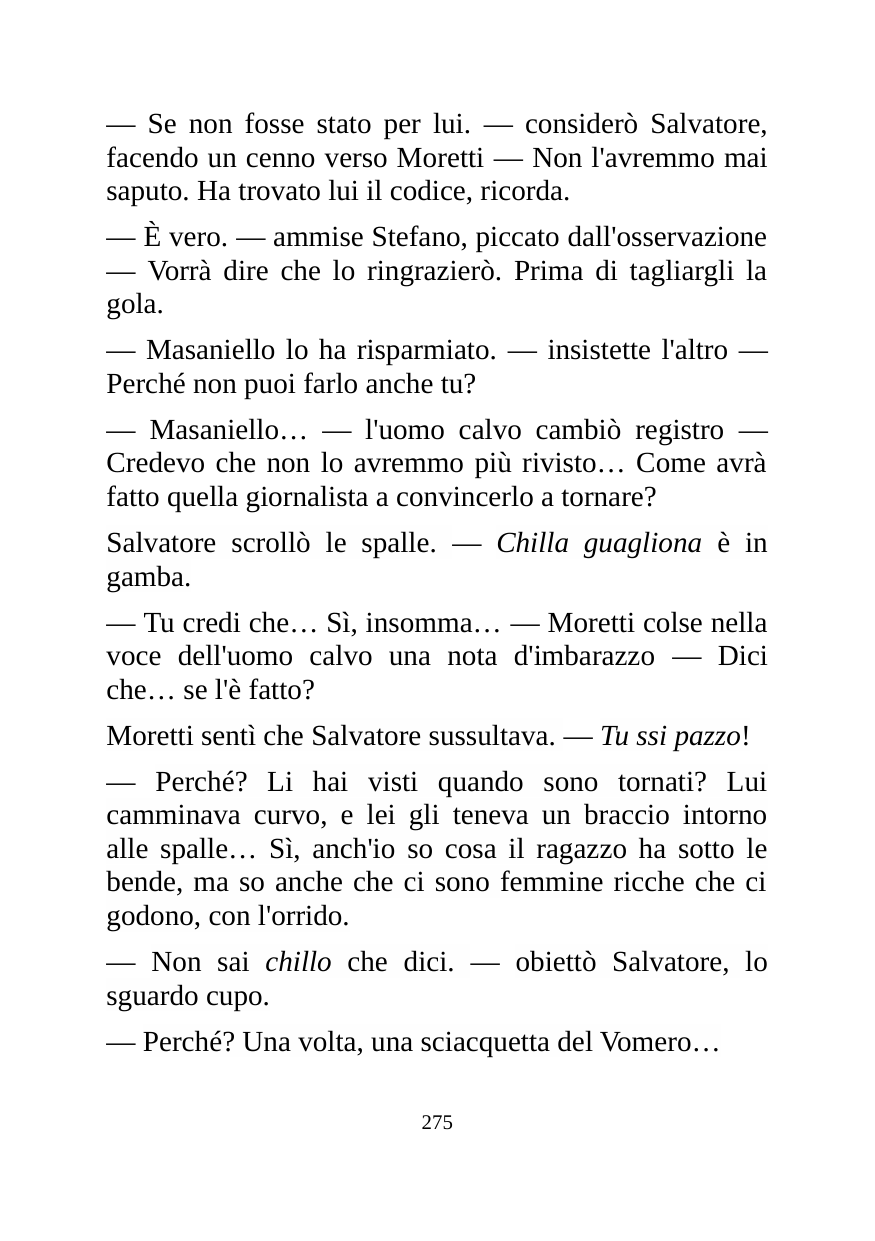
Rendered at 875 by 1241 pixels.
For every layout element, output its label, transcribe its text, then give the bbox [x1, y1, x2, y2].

text — Tu credi che… Sì, insomma… — Moretti colse nella voce dell'uomo calvo una nota d'imbarazzo — Dici che… se l'è fatto? [106, 605, 768, 705]
text — Masaniello lo ha risparmiato. — insistette l'altro — Perché non puoi farlo anche tu? [106, 332, 768, 399]
text — Masaniello… — l'uomo calvo cambiò registro — Credevo che non lo avremmo più rivisto… Come avrà fatto quella giornalista a convincerlo a tornare? [106, 412, 768, 513]
text Salvatore scrollò le spalle. — Chilla guagliona è in gamba. [106, 525, 768, 592]
text — Perché? Li hai visti quando sono tornati? Lui camminava curvo, e lei gli teneva un braccio intorno alle spalle… Sì, anch'io so cosa il ragazzo ha sotto le bende, ma so anche che ci sono femmine ricche che ci godono, con l'orrido. [106, 764, 768, 932]
text — È vero. — ammise Stefano, piccato dall'osservazione — Vorrà dire che lo ringrazierò. Prima di tagliargli la gola. [106, 219, 768, 320]
text — Perché? Una volta, una sciacquetta del Vomero… [106, 1024, 768, 1057]
text Moretti sentì che Salvatore sussultava. — Tu ssi pazzo! [106, 718, 768, 751]
text — Non sai chillo che dici. — obiettò Salvatore, lo sguardo cupo. [106, 944, 768, 1011]
text — Se non fosse stato per lui. — considerò Salvatore, facendo un cenno verso Moretti — Non l'avremmo mai saputo. Ha trovato lui il codice, ricorda. [106, 106, 768, 207]
